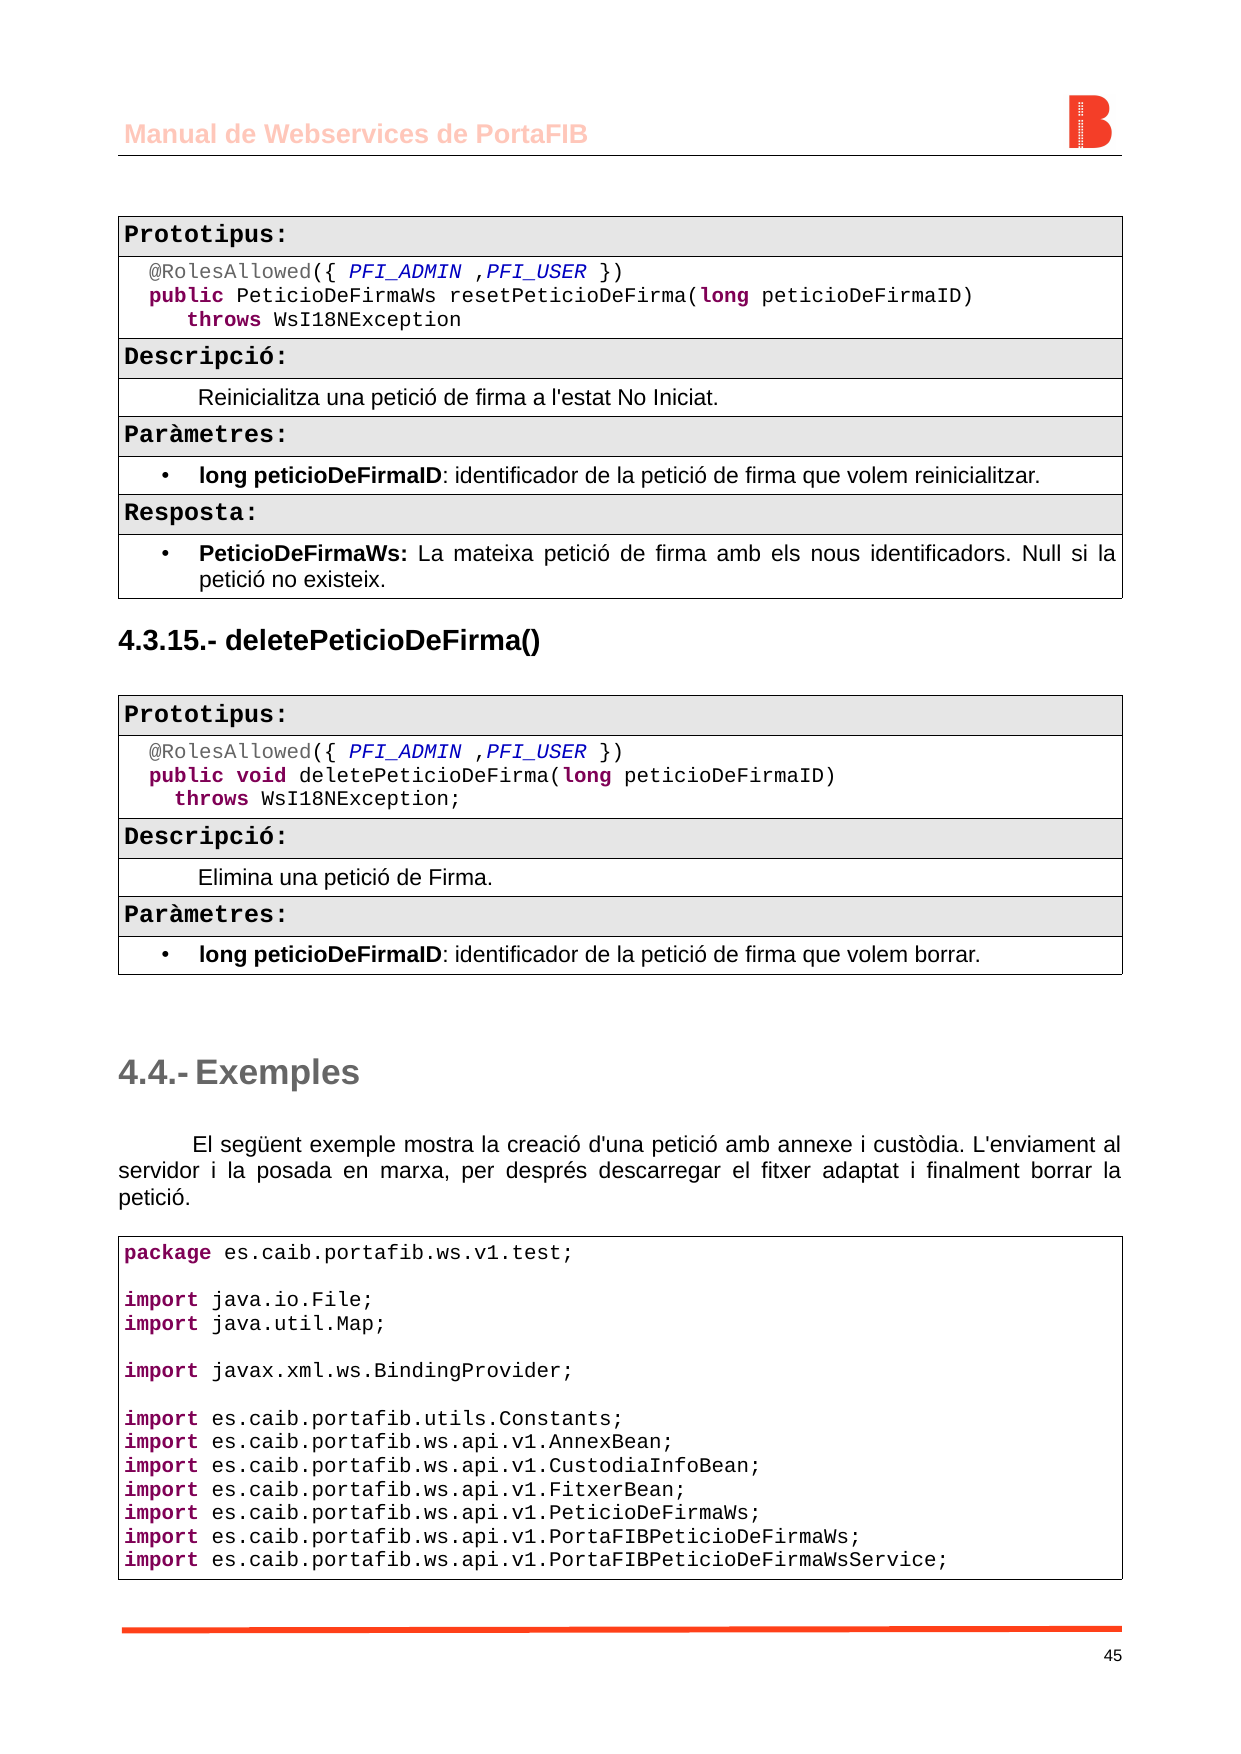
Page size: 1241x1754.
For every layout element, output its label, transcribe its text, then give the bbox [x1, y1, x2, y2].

table_header package es.caib.portafib.ws.v1.test; import java.io.File; import java.util.Map; import javax.xml.ws.BindingProvider; import es.caib.portafib.utils.Constants; import es.caib.portafib.ws.api.v1.AnnexBean; import es.caib.portafib.ws.api.v1.CustodiaInfoBean; import es.caib.portafib.ws.api.v1.FitxerBean; import es.caib.portafib.ws.api.v1.PeticioDeFirmaWs; import es.caib.portafib.ws.api.v1.PortaFIBPeticioDeFirmaWs; import es.caib.portafib.ws.api.v1.PortaFIBPeticioDeFirmaWsService; [119, 1237, 1122, 1579]
table_header Prototipus: [119, 696, 1122, 735]
text El següent exemple mostra la creació d'una petició amb annexe i custòdia. L'enviament al servidor i la posada en marxa, per després descarregar el fitxer adaptat i finalment borrar la petició. [118, 1131, 1122, 1210]
table_cell @RolesAllowed({ PFI_ADMIN ,PFI_USER }) public void deletePeticioDeFirma(long peticioDeFirmaID) throws WsI18NException; [119, 736, 1122, 818]
table_cell PeticioDeFirmaWs: La mateixa petició de firma amb els nous identificadors. Null si la petició no existeix. [119, 535, 1122, 598]
table_header Prototipus: [119, 217, 1122, 256]
table_cell long peticioDeFirmaID: identificador de la petició de firma que volem reinicialitzar. [119, 457, 1122, 494]
table_cell Descripció: [119, 819, 1122, 858]
table_cell Paràmetres: [119, 417, 1122, 456]
table_cell Elimina una petició de Firma. [119, 859, 1122, 896]
table_cell Descripció: [119, 339, 1122, 378]
table_cell @RolesAllowed({ PFI_ADMIN ,PFI_USER }) public PeticioDeFirmaWs resetPeticioDeFirma(long peticioDeFirmaID) throws WsI18NException [119, 257, 1122, 338]
table_cell long peticioDeFirmaID: identificador de la petició de firma que volem borrar. [119, 937, 1122, 973]
table_cell Paràmetres: [119, 897, 1122, 936]
picture [1063, 94, 1117, 150]
table_cell Reinicialitza una petició de firma a l'estat No Iniciat. [119, 379, 1122, 416]
subtitle Exemples [118, 1051, 1122, 1092]
table_cell Resposta: [119, 495, 1122, 534]
subtitle deletePeticioDeFirma() [118, 623, 1122, 657]
